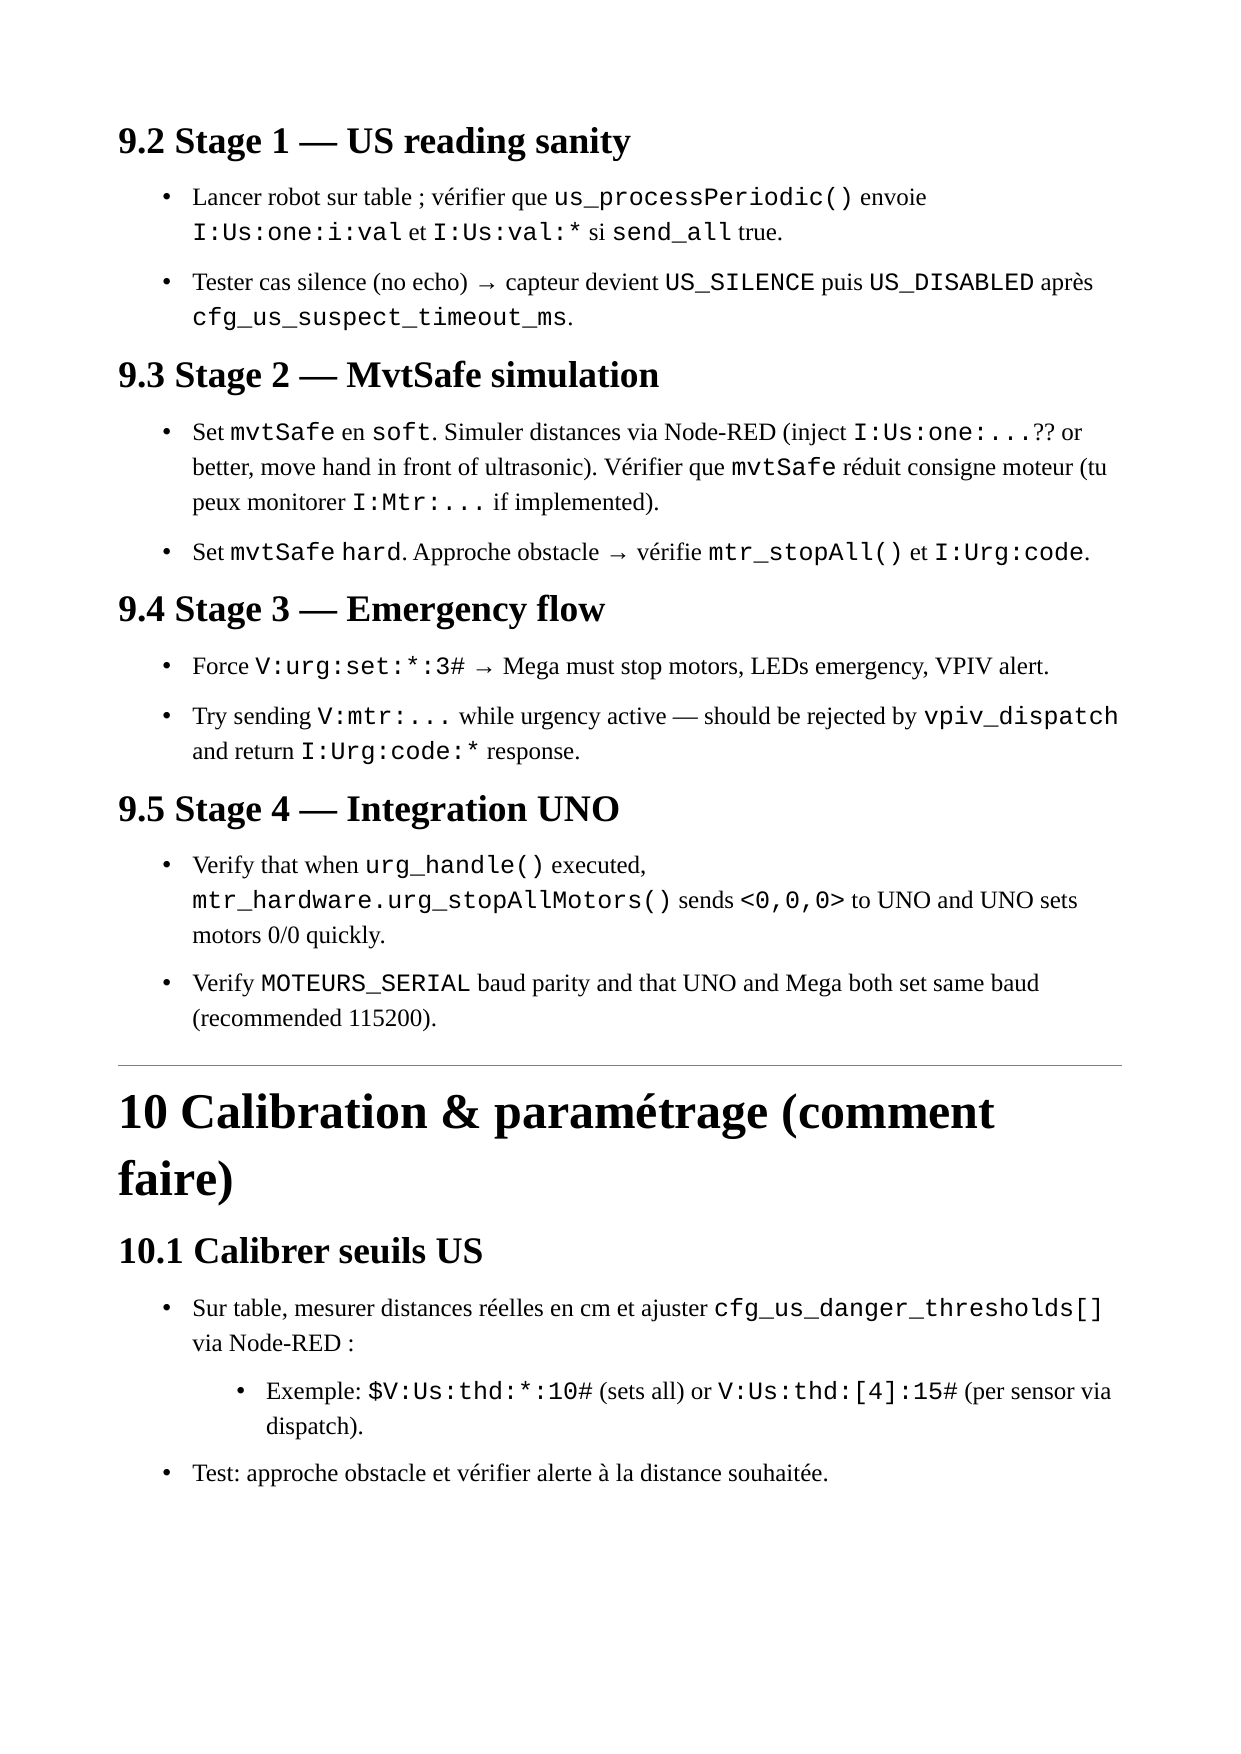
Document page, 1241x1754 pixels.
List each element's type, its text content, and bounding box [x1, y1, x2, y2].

list Test: approche obstacle et vérifier alerte à la distance souhaitée. [162, 1458, 1122, 1487]
list Tester cas silence (no echo) → capteur devient US_SILENCE puis US_DISABLED après cfg_us_suspect_timeout_ms. [162, 267, 1122, 333]
list Set mvtSafe en soft. Simuler distances via Node-RED (inject I:Us:one:...?? or better, move hand in front of ultrasonic). Vérifier que mvtSafe réduit consigne moteur (tu peux monitorer I:Mtr:... if implemented). [162, 417, 1122, 518]
subtitle 9.4 Stage 3 — Emergency flow [118, 587, 1122, 630]
subtitle 9.5 Stage 4 — Integration UNO [118, 786, 1122, 829]
subtitle 10.1 Calibrer seuils US [118, 1229, 1122, 1272]
list Verify that when urg_handle() executed, mtr_hardware.urg_stopAllMotors() sends <0,0,0> to UNO and UNO sets motors 0/0 quickly. [162, 850, 1122, 949]
list Set mvtSafe hard. Approche obstacle → vérifie mtr_stopAll() et I:Urg:code. [162, 537, 1122, 568]
list Verify MOTEURS_SERIAL baud parity and that UNO and Mega both set same baud (recommended 115200). [162, 968, 1122, 1032]
subtitle 9.3 Stage 2 — MvtSafe simulation [118, 352, 1122, 396]
subtitle 10 Calibration & paramétrage (comment faire) [118, 1082, 1122, 1206]
subtitle 9.2 Stage 1 — US reading sanity [118, 118, 1122, 161]
list Sur table, mesurer distances réelles en cm et ajuster cfg_us_danger_thresholds[] via Node-RED : [162, 1293, 1122, 1357]
list Try sending V:mtr:... while urgency active — should be rejected by vpiv_dispatch and return I:Urg:code:* response. [162, 701, 1122, 767]
list Force V:urg:set:*:3# → Mega must stop motors, LEDs emergency, VPIV alert. [162, 651, 1122, 682]
list Exemple: $V:Us:thd:*:10# (sets all) or V:Us:thd:[4]:15# (per sensor via dispatch). [236, 1376, 1122, 1440]
list Lancer robot sur table ; vérifier que us_processPeriodic() envoie I:Us:one:i:val et I:Us:val:* si send_all true. [162, 182, 1122, 248]
